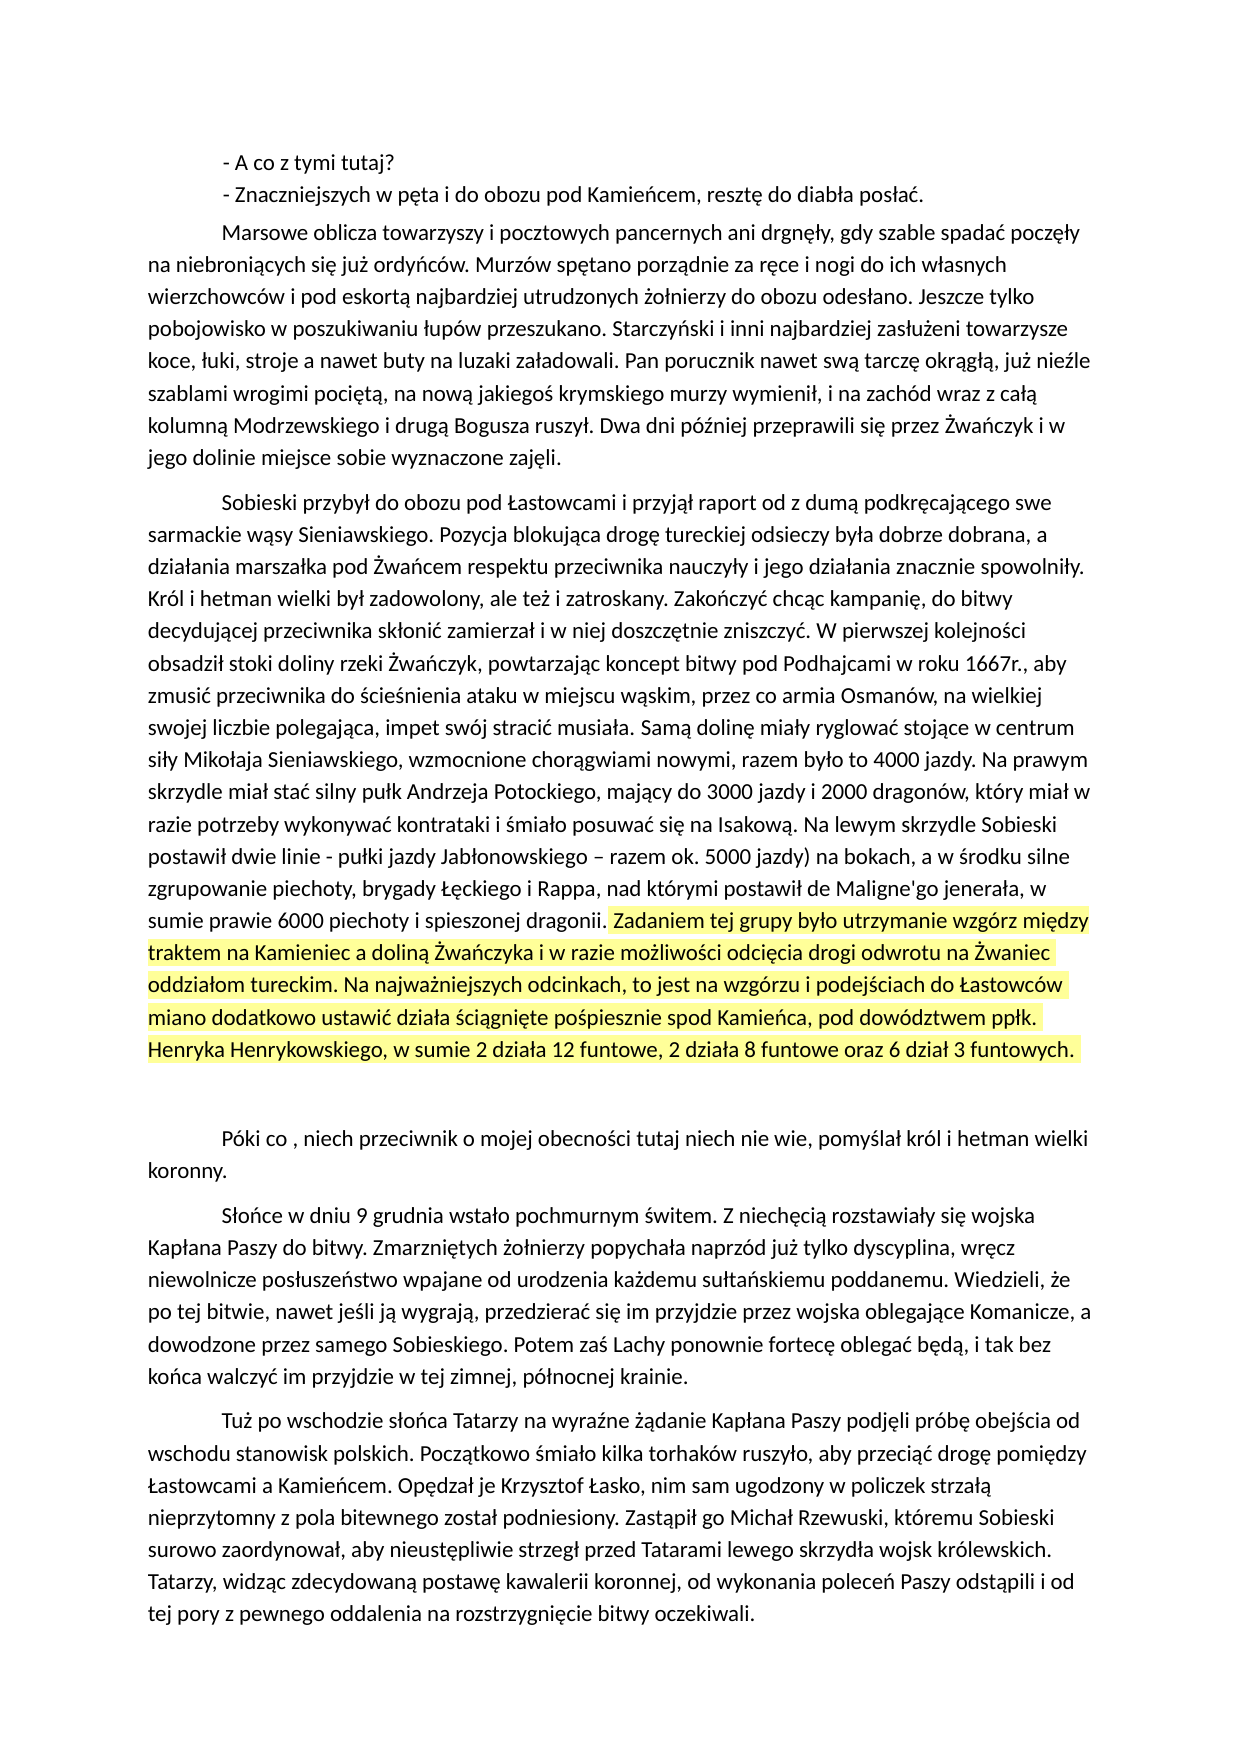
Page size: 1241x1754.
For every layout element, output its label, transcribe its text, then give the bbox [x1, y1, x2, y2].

list - Znaczniejszych w pęta i do obozu pod Kamieńcem, resztę do diabła posłać. [185, 180, 1093, 208]
text Słońce w dniu 9 grudnia wstało pochmurnym świtem. Z niechęcią rozstawiały się wojska Kapłana Paszy do bitwy. Zmarzniętych żołnierzy popychała naprzód już tylko dyscyplina, wręcz niewolnicze posłuszeństwo wpajane od urodzenia każdemu sułtańskiemu poddanemu. Wiedzieli, że po tej bitwie, nawet jeśli ją wygrają, przedzierać się im przyjdzie przez wojska oblegające Komanicze, a dowodzone przez samego Sobieskiego. Potem zaś Lachy ponownie fortecę oblegać będą, i tak bez końca walczyć im przyjdzie w tej zimnej, północnej krainie. [148, 1201, 1093, 1390]
text Póki co , niech przeciwnik o mojej obecności tutaj niech nie wie, pomyślał król i hetman wielki koronny. [148, 1124, 1093, 1184]
text Marsowe oblicza towarzyszy i pocztowych pancernych ani drgnęły, gdy szable spadać poczęły na niebroniących się już ordyńców. Murzów spętano porządnie za ręce i nogi do ich własnych wierzchowców i pod eskortą najbardziej utrudzonych żołnierzy do obozu odesłano. Jeszcze tylko pobojowisko w poszukiwaniu łupów przeszukano. Starczyński i inni najbardziej zasłużeni towarzysze koce, łuki, stroje a nawet buty na luzaki załadowali. Pan porucznik nawet swą tarczę okrągłą, już nieźle szablami wrogimi pociętą, na nową jakiegoś krymskiego murzy wymienił, i na zachód wraz z całą kolumną Modrzewskiego i drugą Bogusza ruszył. Dwa dni później przeprawili się przez Żwańczyk i w jego dolinie miejsce sobie wyznaczone zajęli. [148, 218, 1093, 471]
text Tuż po wschodzie słońca Tatarzy na wyraźne żądanie Kapłana Paszy podjęli próbę obejścia od wschodu stanowisk polskich. Początkowo śmiało kilka torhaków ruszyło, aby przeciąć drogę pomiędzy Łastowcami a Kamieńcem. Opędzał je Krzysztof Łasko, nim sam ugodzony w policzek strzałą nieprzytomny z pola bitewnego został podniesiony. Zastąpił go Michał Rzewuski, któremu Sobieski surowo zaordynował, aby nieustępliwie strzegł przed Tatarami lewego skrzydła wojsk królewskich. Tatarzy, widząc zdecydowaną postawę kawalerii koronnej, od wykonania poleceń Paszy odstąpili i od tej pory z pewnego oddalenia na rozstrzygnięcie bitwy oczekiwali. [148, 1406, 1093, 1628]
text Sobieski przybył do obozu pod Łastowcami i przyjął raport od z dumą podkręcającego swe sarmackie wąsy Sieniawskiego. Pozycja blokująca drogę tureckiej odsieczy była dobrze dobrana, a działania marszałka pod Żwańcem respektu przeciwnika nauczyły i jego działania znacznie spowolniły. Król i hetman wielki był zadowolony, ale też i zatroskany. Zakończyć chcąc kampanię, do bitwy decydującej przeciwnika skłonić zamierzał i w niej doszczętnie zniszczyć. W pierwszej kolejności obsadził stoki doliny rzeki Żwańczyk, powtarzając koncept bitwy pod Podhajcami w roku 1667r., aby zmusić przeciwnika do ścieśnienia ataku w miejscu wąskim, przez co armia Osmanów, na wielkiej swojej liczbie polegająca, impet swój stracić musiała. Samą dolinę miały ryglować stojące w centrum siły Mikołaja Sieniawskiego, wzmocnione chorągwiami nowymi, razem było to 4000 jazdy. Na prawym skrzydle miał stać silny pułk Andrzeja Potockiego, mający do 3000 jazdy i 2000 dragonów, który miał w razie potrzeby wykonywać kontrataki i śmiało posuwać się na Isakową. Na lewym skrzydle Sobieski postawił dwie linie - pułki jazdy Jabłonowskiego – razem ok. 5000 jazdy) na bokach, a w środku silne zgrupowanie piechoty, brygady Łęckiego i Rappa, nad którymi postawił de Maligne'go jenerała, w sumie prawie 6000 piechoty i spieszonej dragonii. Zadaniem tej grupy było utrzymanie wzgórz między traktem na Kamieniec a doliną Żwańczyka i w razie możliwości odcięcia drogi odwrotu na Żwaniec oddziałom tureckim. Na najważniejszych odcinkach, to jest na wzgórzu i podejściach do Łastowców miano dodatkowo ustawić działa ściągnięte pośpiesznie spod Kamieńca, pod dowództwem ppłk. Henryka Henrykowskiego, w sumie 2 działa 12 funtowe, 2 działa 8 funtowe oraz 6 dział 3 funtowych. [148, 488, 1093, 1063]
list - A co z tymi tutaj? [185, 148, 1093, 176]
